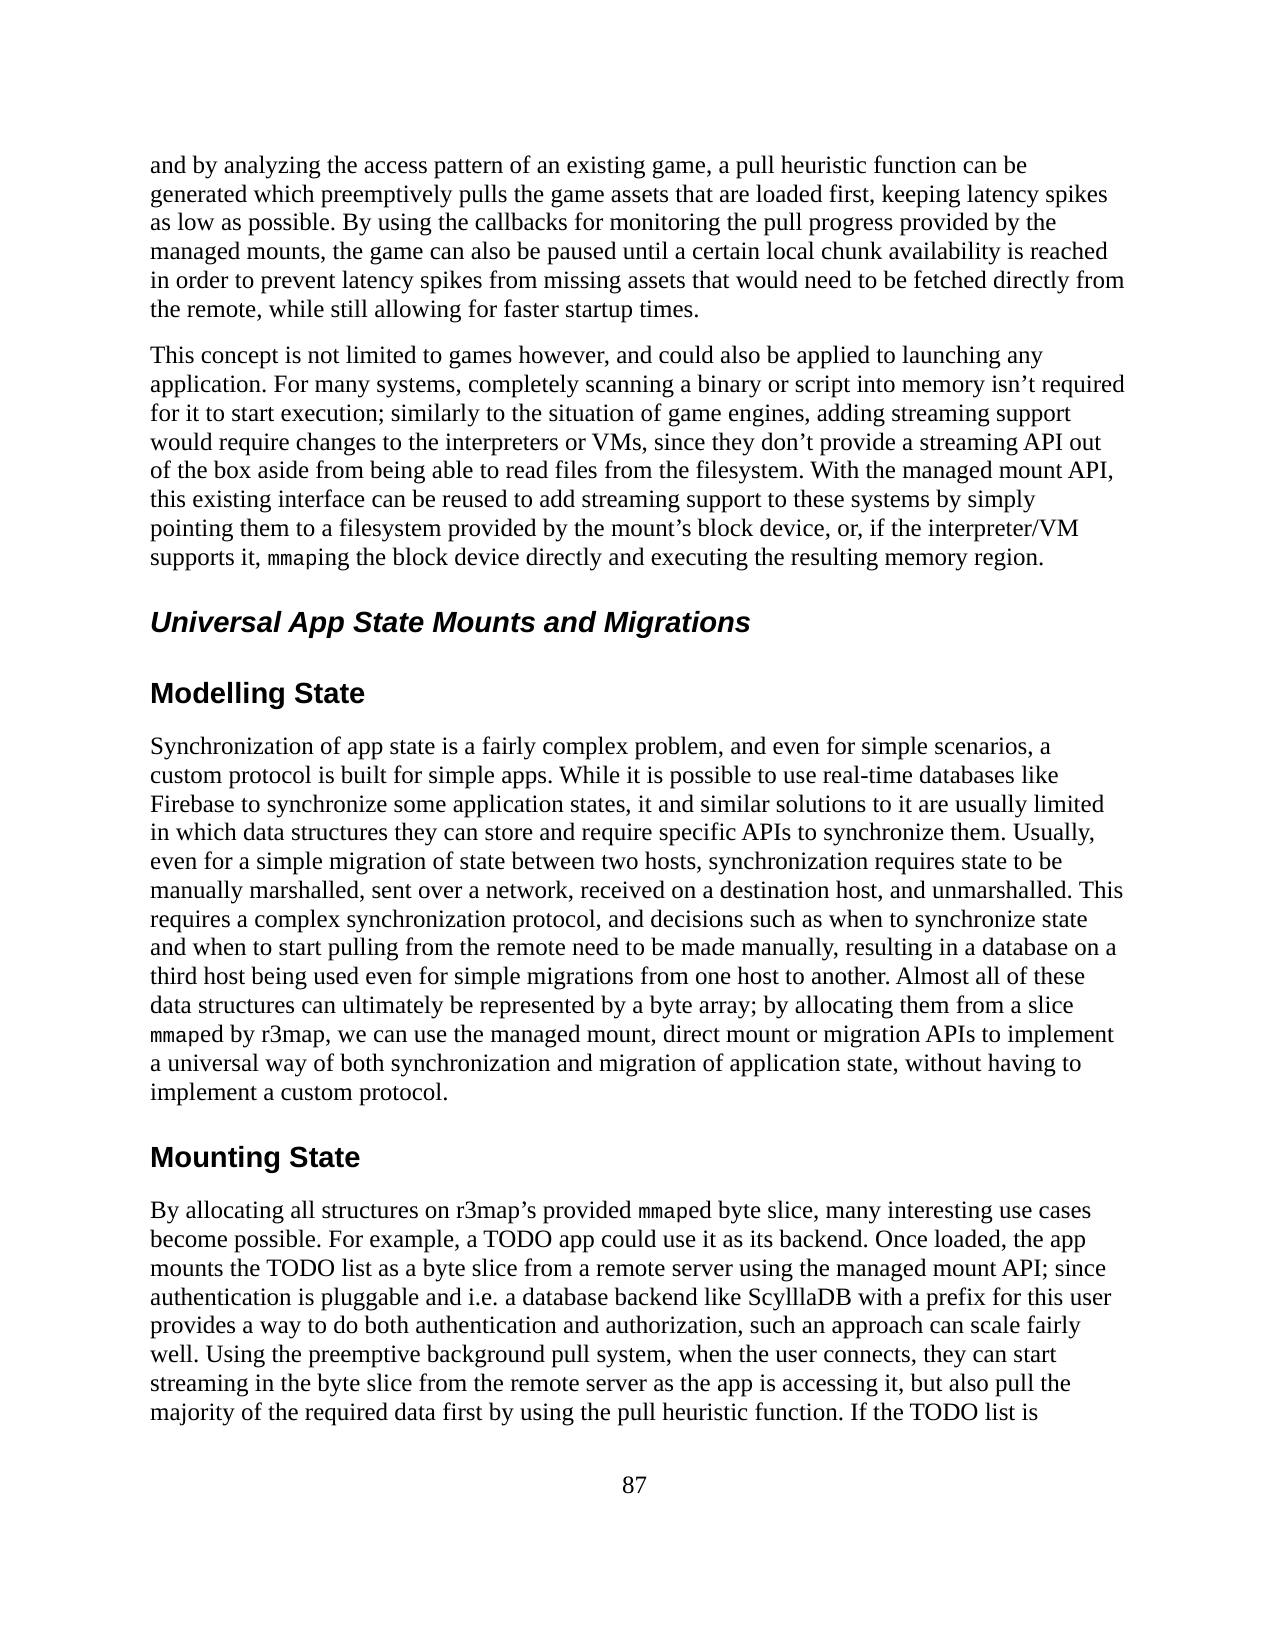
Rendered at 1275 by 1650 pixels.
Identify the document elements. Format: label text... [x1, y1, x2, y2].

text This concept is not limited to games however, and could also be applied to launching any application. For many systems, completely scanning a binary or script into memory isn’t required for it to start execution; similarly to the situation of game engines, adding streaming support would require changes to the interpreters or VMs, since they don’t provide a streaming API out of the box aside from being able to read files from the filesystem. With the managed mount API, this existing interface can be reused to add streaming support to these systems by simply pointing them to a filesystem provided by the mount’s block device, or, if the interpreter/VM supports it, mmaping the block device directly and executing the resulting memory region. [150, 340, 1125, 571]
text Synchronization of app state is a fairly complex problem, and even for simple scenarios, a custom protocol is built for simple apps. While it is possible to use real-time databases like Firebase to synchronize some application states, it and similar solutions to it are usually limited in which data structures they can store and require specific APIs to synchronize them. Usually, even for a simple migration of state between two hosts, synchronization requires state to be manually marshalled, sent over a network, received on a destination host, and unmarshalled. This requires a complex synchronization protocol, and decisions such as when to synchronize state and when to start pulling from the remote need to be made manually, resulting in a database on a third host being used even for simple migrations from one host to another. Almost all of these data structures can ultimately be represented by a byte array; by allocating them from a slice mmaped by r3map, we can use the managed mount, direct mount or migration APIs to implement a universal way of both synchronization and migration of application state, without having to implement a custom protocol. [150, 731, 1125, 1106]
text and by analyzing the access pattern of an existing game, a pull heuristic function can be generated which preemptively pulls the game assets that are loaded first, keeping latency spikes as low as possible. By using the callbacks for monitoring the pull progress provided by the managed mounts, the game can also be paused until a certain local chunk availability is reached in order to prevent latency spikes from missing assets that would need to be fetched directly from the remote, while still allowing for faster startup times. [150, 150, 1125, 322]
subtitle Universal App State Mounts and Migrations [150, 605, 1125, 639]
subtitle Modelling State [150, 676, 1125, 710]
text By allocating all structures on r3map’s provided mmaped byte slice, many interesting use cases become possible. For example, a TODO app could use it as its backend. Once loaded, the app mounts the TODO list as a byte slice from a remote server using the managed mount API; since authentication is pluggable and i.e. a database backend like ScylllaDB with a prefix for this user provides a way to do both authentication and authorization, such an approach can scale fairly well. Using the preemptive background pull system, when the user connects, they can start streaming in the byte slice from the remote server as the app is accessing it, but also pull the majority of the required data first by using the pull heuristic function. If the TODO list is [150, 1195, 1125, 1426]
subtitle Mounting State [150, 1140, 1125, 1173]
